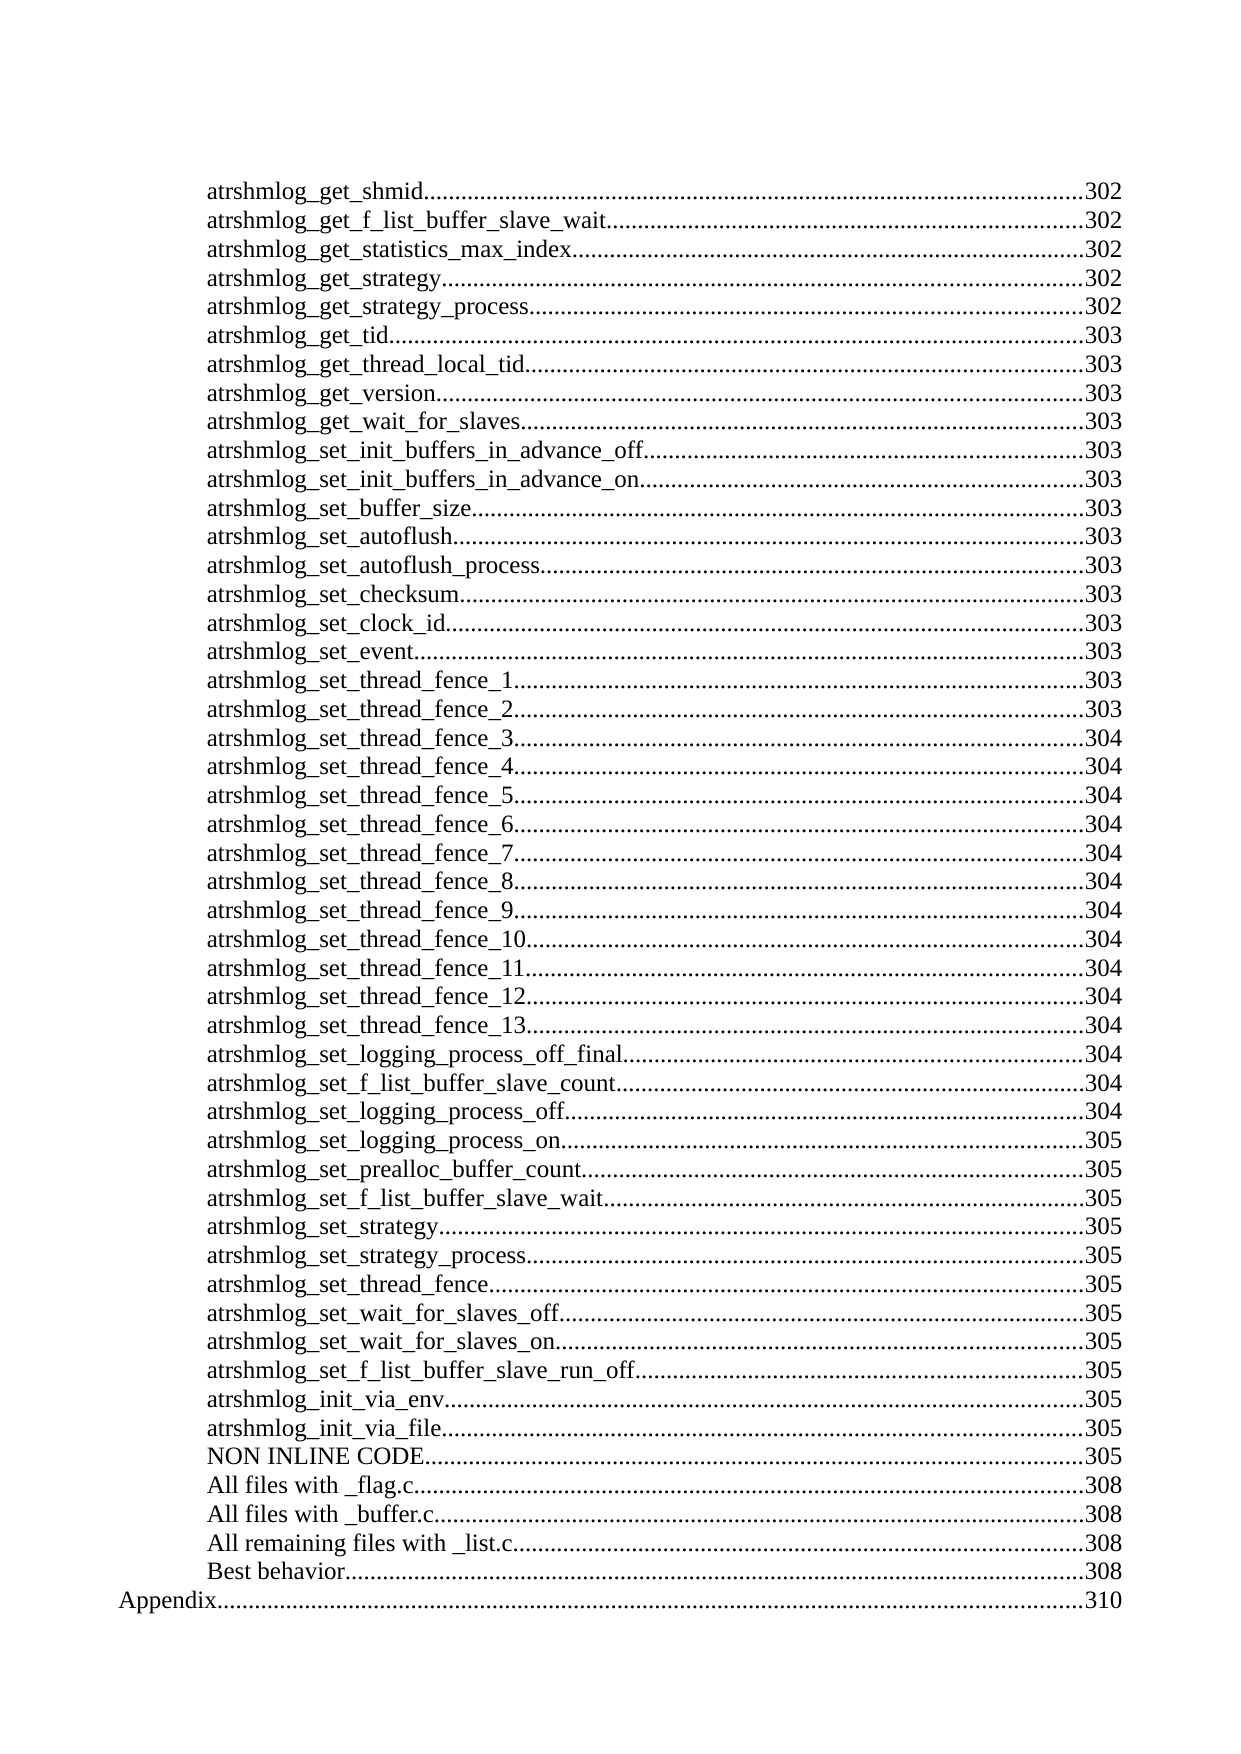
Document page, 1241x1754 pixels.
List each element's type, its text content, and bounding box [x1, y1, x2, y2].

text atrshmlog_set_checksum 303 [207, 579, 1122, 608]
text atrshmlog_set_wait_for_slaves_off 305 [207, 1298, 1122, 1326]
text All files with _buffer.c 308 [207, 1499, 1122, 1528]
text atrshmlog_set_thread_fence_10 304 [207, 924, 1122, 953]
text atrshmlog_set_thread_fence_8 304 [207, 866, 1122, 895]
text atrshmlog_get_thread_local_tid 303 [207, 349, 1122, 378]
text atrshmlog_get_tid 303 [207, 320, 1122, 349]
text atrshmlog_set_strategy_process 305 [207, 1240, 1122, 1269]
text atrshmlog_set_thread_fence_3 304 [207, 723, 1122, 751]
text atrshmlog_set_thread_fence 305 [207, 1269, 1122, 1298]
text atrshmlog_set_thread_fence_5 304 [207, 780, 1122, 809]
text atrshmlog_set_autoflush 303 [207, 521, 1122, 550]
text atrshmlog_set_thread_fence_11 304 [207, 953, 1122, 981]
text atrshmlog_get_strategy_process 302 [207, 291, 1122, 320]
text atrshmlog_set_logging_process_off 304 [207, 1096, 1122, 1125]
text All remaining files with _list.c 308 [207, 1528, 1122, 1556]
text atrshmlog_get_statistics_max_index 302 [207, 234, 1122, 263]
text atrshmlog_set_logging_process_on 305 [207, 1125, 1122, 1154]
text atrshmlog_set_thread_fence_12 304 [207, 981, 1122, 1010]
text atrshmlog_get_strategy 302 [207, 263, 1122, 291]
text atrshmlog_get_f_list_buffer_slave_wait 302 [207, 205, 1122, 234]
text atrshmlog_set_init_buffers_in_advance_on 303 [207, 464, 1122, 493]
text Appendix 310 [118, 1585, 1122, 1614]
text atrshmlog_set_prealloc_buffer_count 305 [207, 1154, 1122, 1183]
text atrshmlog_set_logging_process_off_final 304 [207, 1039, 1122, 1068]
text All files with _flag.c 308 [207, 1470, 1122, 1499]
text atrshmlog_get_wait_for_slaves 303 [207, 406, 1122, 435]
text atrshmlog_set_thread_fence_7 304 [207, 838, 1122, 866]
text atrshmlog_set_wait_for_slaves_on 305 [207, 1326, 1122, 1355]
text atrshmlog_set_thread_fence_13 304 [207, 1010, 1122, 1039]
text atrshmlog_set_f_list_buffer_slave_run_off 305 [207, 1355, 1122, 1384]
text atrshmlog_set_f_list_buffer_slave_wait 305 [207, 1183, 1122, 1211]
text atrshmlog_set_buffer_size 303 [207, 493, 1122, 521]
text atrshmlog_set_clock_id 303 [207, 608, 1122, 636]
text atrshmlog_set_thread_fence_2 303 [207, 694, 1122, 723]
text atrshmlog_set_strategy 305 [207, 1211, 1122, 1240]
text atrshmlog_set_f_list_buffer_slave_count 304 [207, 1068, 1122, 1096]
text atrshmlog_set_init_buffers_in_advance_off 303 [207, 435, 1122, 464]
text atrshmlog_set_autoflush_process 303 [207, 550, 1122, 579]
text atrshmlog_set_thread_fence_6 304 [207, 809, 1122, 838]
text atrshmlog_get_shmid 302 [207, 176, 1122, 205]
text atrshmlog_init_via_env 305 [207, 1384, 1122, 1413]
text atrshmlog_set_thread_fence_4 304 [207, 751, 1122, 780]
text atrshmlog_set_thread_fence_9 304 [207, 895, 1122, 924]
text atrshmlog_set_thread_fence_1 303 [207, 665, 1122, 694]
text Best behavior 308 [207, 1556, 1122, 1585]
text NON INLINE CODE 305 [207, 1441, 1122, 1470]
text atrshmlog_set_event 303 [207, 636, 1122, 665]
text atrshmlog_get_version 303 [207, 378, 1122, 406]
text atrshmlog_init_via_file 305 [207, 1413, 1122, 1441]
